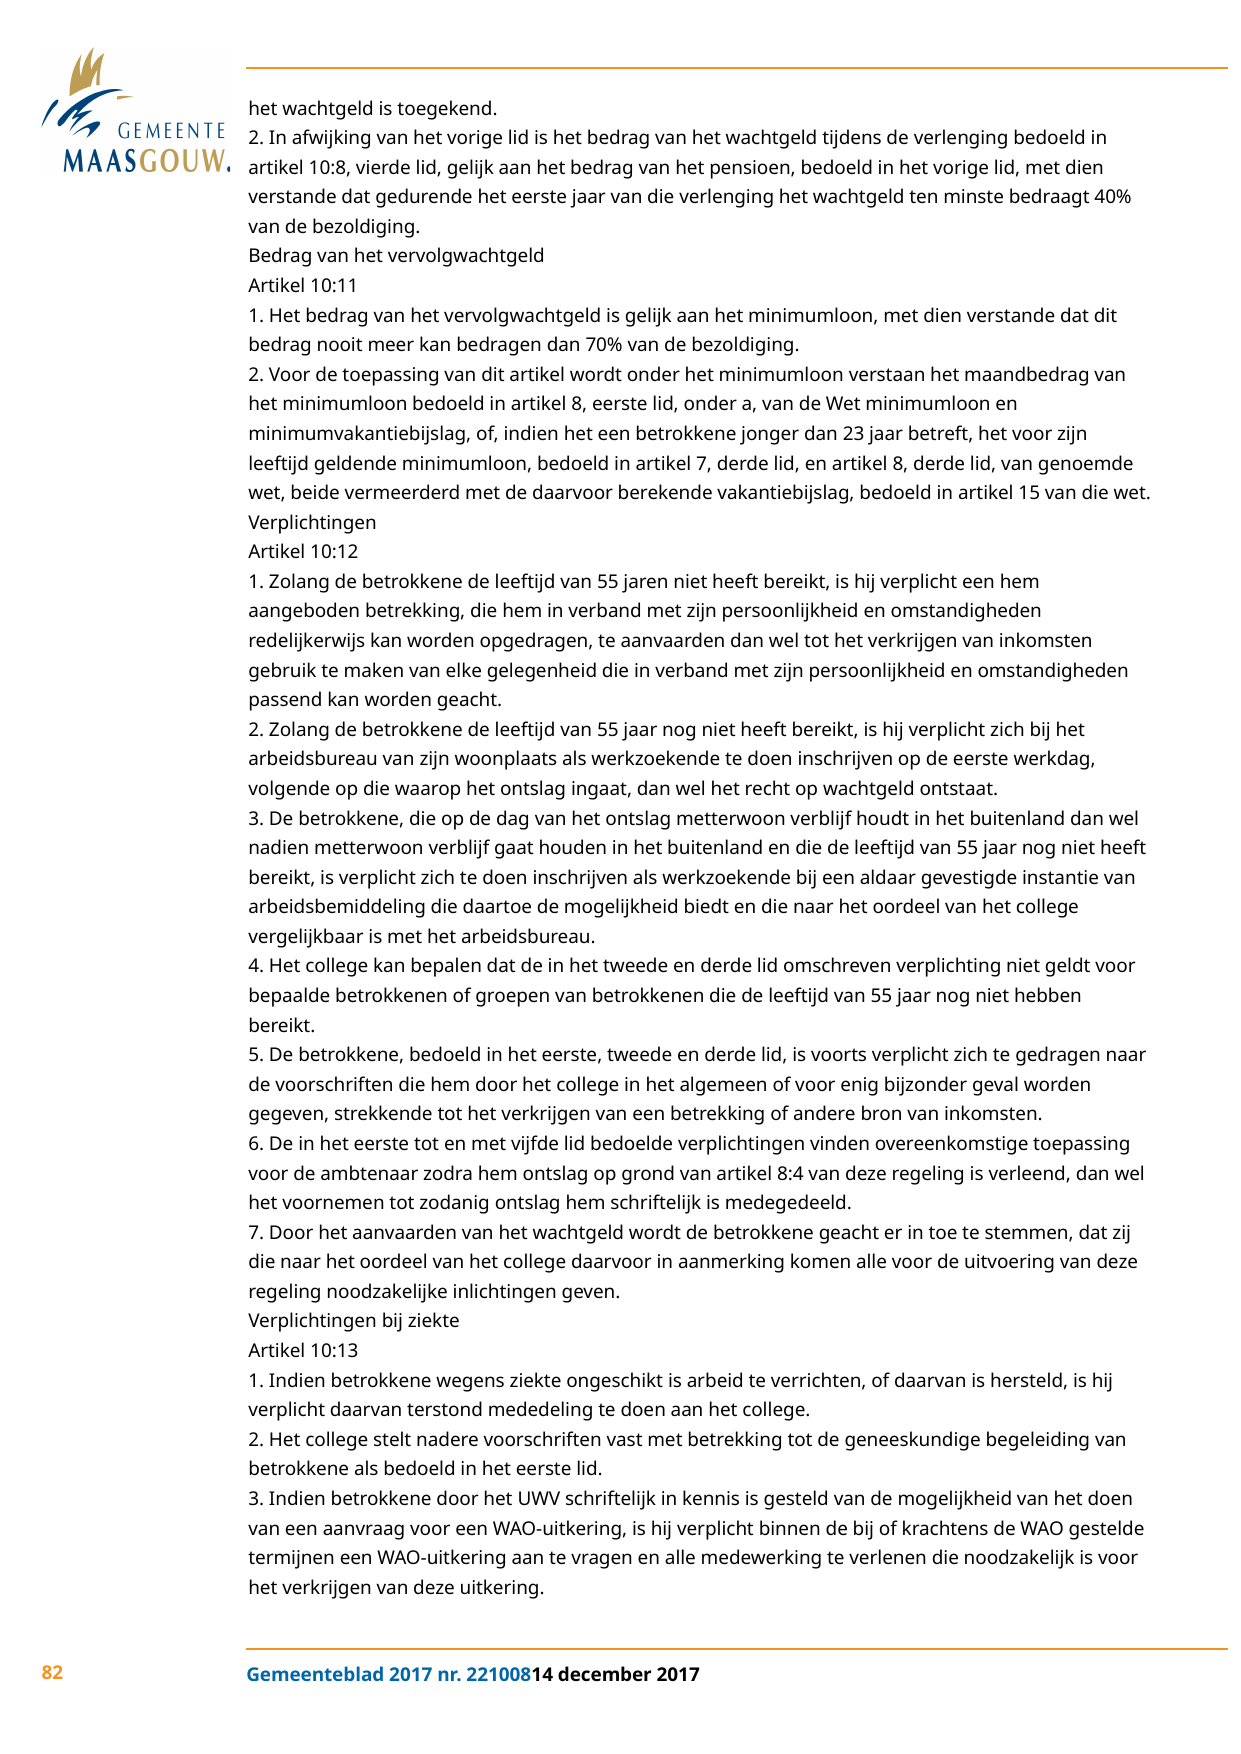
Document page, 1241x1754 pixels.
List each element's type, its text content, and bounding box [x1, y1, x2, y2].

text 1. Indien betrokkene wegens ziekte ongeschikt is arbeid te verrichten, of daarvan is hersteld, is hij verplicht daarvan terstond mededeling te doen aan het college. [248, 1367, 1152, 1422]
text Verplichtingen [248, 509, 1152, 535]
text 1. Zolang de betrokkene de leeftijd van 55 jaren niet heeft bereikt, is hij verplicht een hem aangeboden betrekking, die hem in verband met zijn persoonlijkheid en omstandigheden redelijkerwijs kan worden opgedragen, te aanvaarden dan wel tot het verkrijgen van inkomsten gebruik te maken van elke gelegenheid die in verband met zijn persoonlijkheid en omstandigheden passend kan worden geacht. [248, 568, 1152, 712]
text 7. Door het aanvaarden van het wachtgeld wordt de betrokkene geacht er in toe te stemmen, dat zij die naar het oordeel van het college daarvoor in aanmerking komen alle voor de uitvoering van deze regeling noodzakelijke inlichtingen geven. [248, 1219, 1152, 1304]
text 2. In afwijking van het vorige lid is het bedrag van het wachtgeld tijdens de verlenging bedoeld in artikel 10:8, vierde lid, gelijk aan het bedrag van het pensioen, bedoeld in het vorige lid, met dien verstande dat gedurende het eerste jaar van die verlenging het wachtgeld ten minste bedraagt 40% van de bezoldiging. [248, 124, 1152, 239]
text Verplichtingen bij ziekte [248, 1308, 1152, 1333]
text 2. Het college stelt nadere voorschriften vast met betrekking tot de geneeskundige begeleiding van betrokkene als bedoeld in het eerste lid. [248, 1426, 1152, 1481]
text 2. Voor de toepassing van dit artikel wordt onder het minimumloon verstaan het maandbedrag van het minimumloon bedoeld in artikel 8, eerste lid, onder a, van de Wet minimumloon en minimumvakantiebijslag, of, indien het een betrokkene jonger dan 23 jaar betreft, het voor zijn leeftijd geldende minimumloon, bedoeld in artikel 7, derde lid, en artikel 8, derde lid, van genoemde wet, beide vermeerderd met de daarvoor berekende vakantiebijslag, bedoeld in artikel 15 van die wet. [248, 361, 1152, 505]
text 5. De betrokkene, bedoeld in het eerste, tweede en derde lid, is voorts verplicht zich te gedragen naar de voorschriften die hem door het college in het algemeen of voor enig bijzonder geval worden gegeven, strekkende tot het verkrijgen van een betrekking of andere bron van inkomsten. [248, 1041, 1152, 1126]
text Artikel 10:11 [248, 272, 1152, 298]
text Artikel 10:13 [248, 1337, 1152, 1363]
text 4. Het college kan bepalen dat de in het tweede en derde lid omschreven verplichting niet geldt voor bepaalde betrokkenen of groepen van betrokkenen die de leeftijd van 55 jaar nog niet hebben bereikt. [248, 953, 1152, 1038]
picture [41, 47, 231, 172]
text 6. De in het eerste tot en met vijfde lid bedoelde verplichtingen vinden overeenkomstige toepassing voor de ambtenaar zodra hem ontslag op grond van artikel 8:4 van deze regeling is verleend, dan wel het voornemen tot zodanig ontslag hem schriftelijk is medegedeeld. [248, 1130, 1152, 1215]
text Bedrag van het vervolgwachtgeld [248, 243, 1152, 268]
text 3. De betrokkene, die op de dag van het ontslag metterwoon verblijf houdt in het buitenland dan wel nadien metterwoon verblijf gaat houden in het buitenland en die de leeftijd van 55 jaar nog niet heeft bereikt, is verplicht zich te doen inschrijven als werkzoekende bij een aldaar gevestigde instantie van arbeidsbemiddeling die daartoe de mogelijkheid biedt en die naar het oordeel van het college vergelijkbaar is met het arbeidsbureau. [248, 805, 1152, 949]
text 2. Zolang de betrokkene de leeftijd van 55 jaar nog niet heeft bereikt, is hij verplicht zich bij het arbeidsbureau van zijn woonplaats als werkzoekende te doen inschrijven op de eerste werkdag, volgende op die waarop het ontslag ingaat, dan wel het recht op wachtgeld ontstaat. [248, 716, 1152, 801]
text het wachtgeld is toegekend. [248, 95, 1152, 121]
text 1. Het bedrag van het vervolgwachtgeld is gelijk aan het minimumloon, met dien verstande dat dit bedrag nooit meer kan bedragen dan 70% van de bezoldiging. [248, 302, 1152, 357]
text Artikel 10:12 [248, 538, 1152, 564]
text 3. Indien betrokkene door het UWV schriftelijk in kennis is gesteld van de mogelijkheid van het doen van een aanvraag voor een WAO-uitkering, is hij verplicht binnen de bij of krachtens de WAO gestelde termijnen een WAO-uitkering aan te vragen en alle medewerking te verlenen die noodzakelijk is voor het verkrijgen van deze uitkering. [248, 1485, 1152, 1600]
